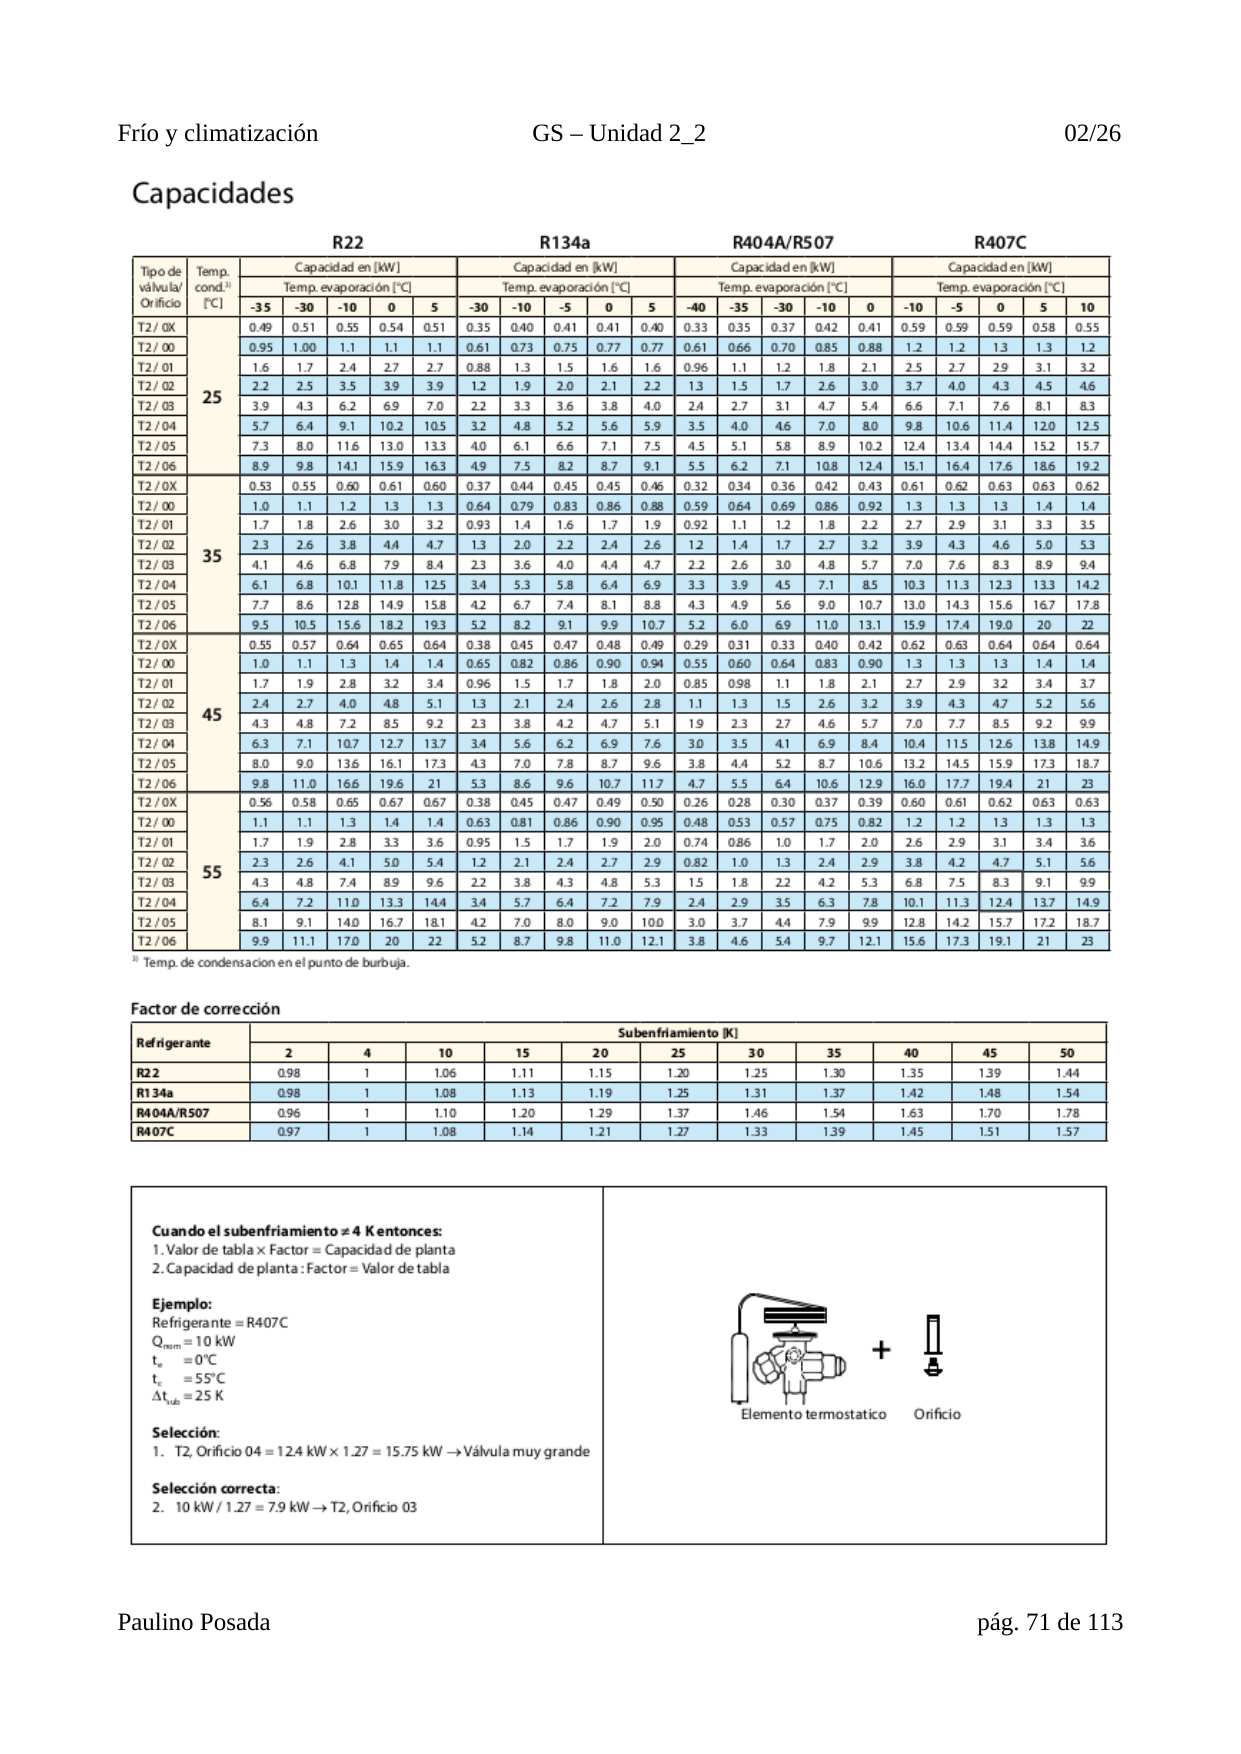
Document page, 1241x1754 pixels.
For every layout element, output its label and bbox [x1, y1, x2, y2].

picture [118, 996, 1123, 1558]
picture [118, 176, 1123, 980]
